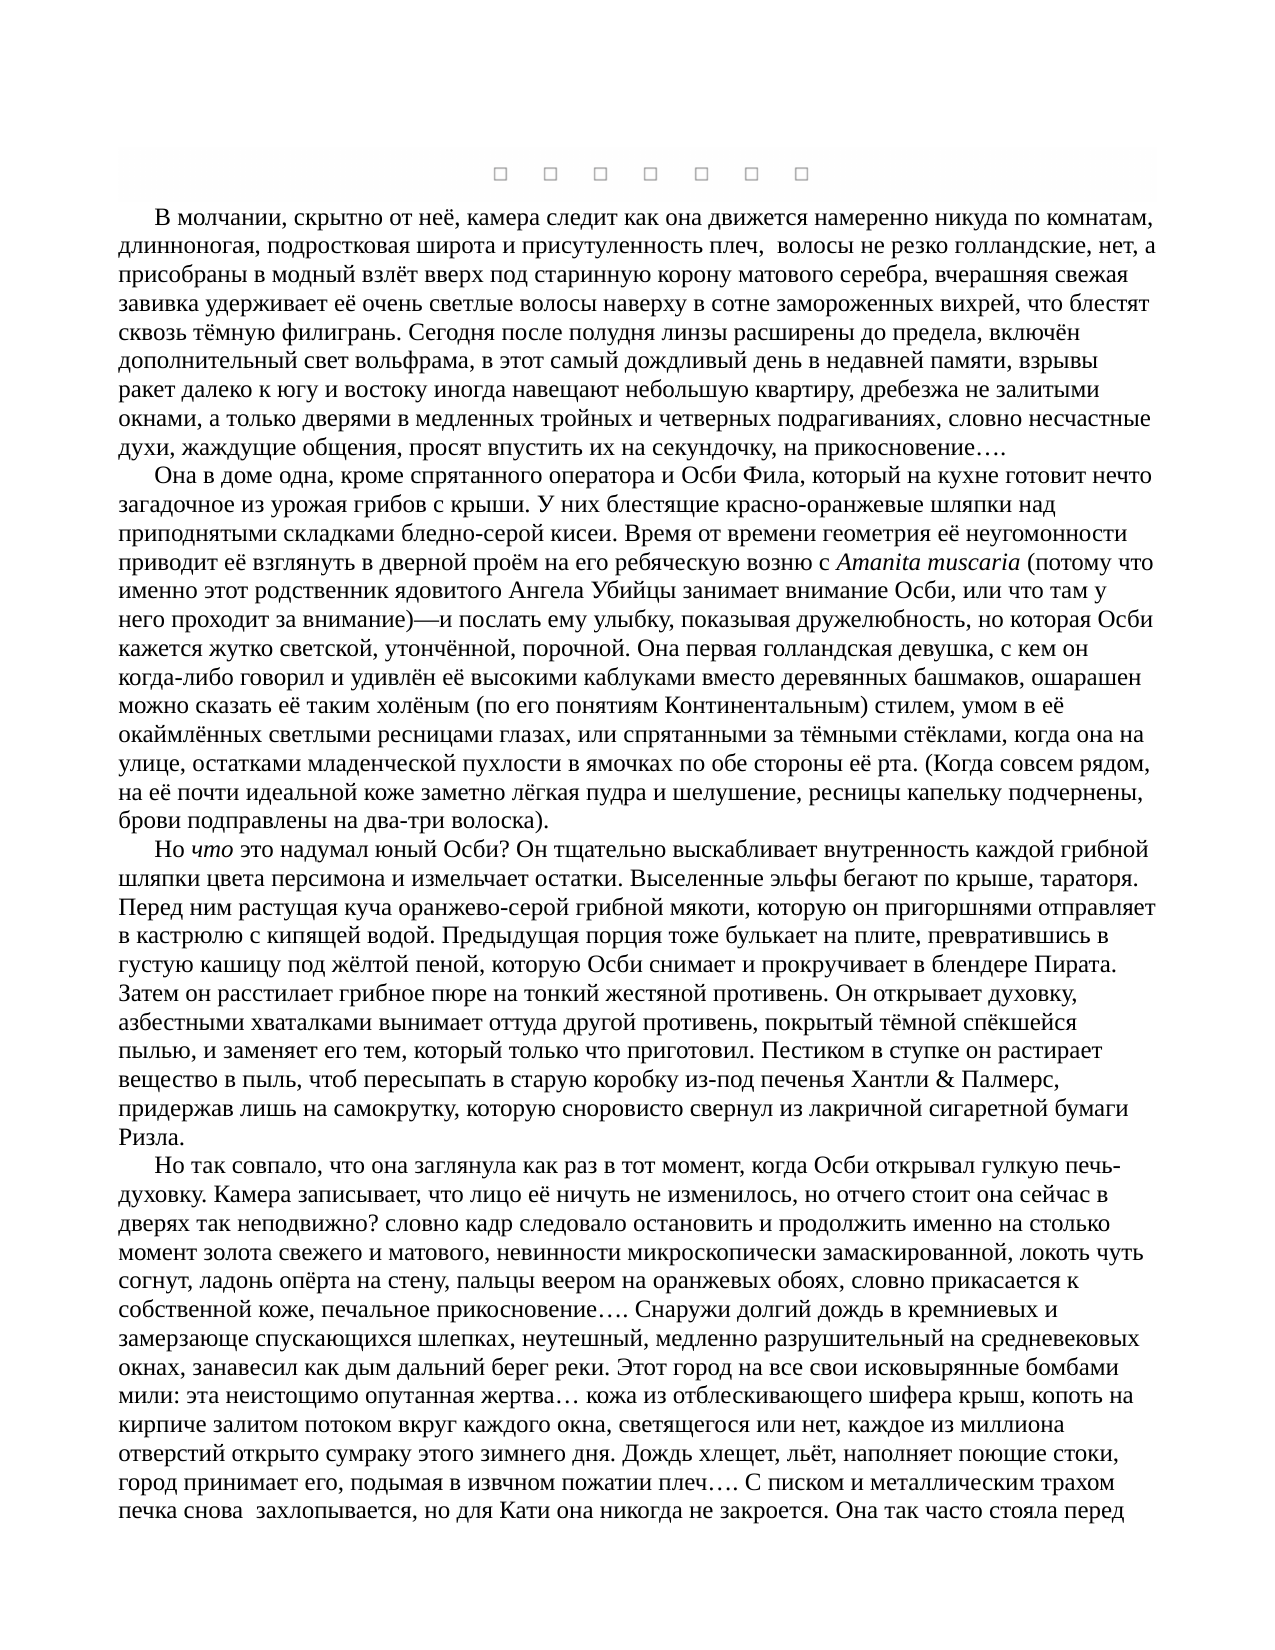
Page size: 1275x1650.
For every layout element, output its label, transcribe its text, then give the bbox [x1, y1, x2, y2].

picture [118, 147, 1157, 202]
text В молчании, скрытно от неё, камера следит как она движется намеренно никуда по комнатам, длинноногая, подростковая широта и присутуленность плеч, волосы не резко голландские, нет, а присобраны в модный взлёт вверх под старинную корону матового серебра, вчерашняя свежая завивка удерживает её очень светлые волосы наверху в сотне замороженных вихрей, что блестят сквозь тёмную филигрань. Сегодня после полудня линзы расширены до предела, включён дополнительный свет вольфрама, в этот самый дождливый день в недавней памяти, взрывы ракет далеко к югу и востоку иногда навещают небольшую квартиру, дребезжа не залитыми окнами, а только дверями в медленных тройных и четверных подрагиваниях, словно несчастные духи, жаждущие общения, просят впустить их на секундочку, на прикосновение…. [118, 202, 1157, 461]
text Но что это надумал юный Осби? Он тщательно выскабливает внутренность каждой грибной шляпки цвета персимона и измельчает остатки. Выселенные эльфы бегают по крыше, тараторя. Перед ним растущая куча оранжево-серой грибной мякоти, которую он пригоршнями отправляет в кастрюлю с кипящей водой. Предыдущая порция тоже булькает на плите, превратившись в густую кашицу под жёлтой пеной, которую Осби снимает и прокручивает в блендере Пирата. Затем он расстилает грибное пюре на тонкий жестяной противень. Он открывает духовку, азбестными хваталками вынимает оттуда другой противень, покрытый тёмной спёкшейся пылью, и заменяет его тем, который только что приготовил. Пестиком в ступке он растирает вещество в пыль, чтоб пересыпать в старую коробку из-под печенья Хантли & Палмерс, придержав лишь на самокрутку, которую сноровисто свернул из лакричной сигаретной бумаги Ризла. [118, 834, 1157, 1151]
text Она в доме одна, кроме спрятанного оператора и Осби Фила, который на кухне готовит нечто загадочное из урожая грибов с крыши. У них блестящие красно-оранжевые шляпки над приподнятыми складками бледно-серой кисеи. Время от времени геометрия её неугомонности приводит её взглянуть в дверной проём на его ребяческую возню с Amanita muscaria (потому что именно этот родственник ядовитого Ангела Убийцы занимает внимание Осби, или что там у него проходит за внимание)—и послать ему улыбку, показывая дружелюбность, но которая Осби кажется жутко светской, утончённой, порочной. Она первая голландская девушка, с кем он когда-либо говорил и удивлён её высокими каблуками вместо деревянных башмаков, ошарашен можно сказать её таким холёным (по его понятиям Континентальным) стилем, умом в её окаймлённых светлыми ресницами глазах, или спрятанными за тёмными стёклами, когда она на улице, остатками младенческой пухлости в ямочках по обе стороны её рта. (Когда совсем рядом, на её почти идеальной коже заметно лёгкая пудра и шелушение, ресницы капельку подчернены, брови подправлены на два-три волоска). [118, 461, 1157, 834]
text Но так совпало, что она заглянула как раз в тот момент, когда Осби открывал гулкую печь-духовку. Камера записывает, что лицо её ничуть не изменилось, но отчего стоит она сейчас в дверях так неподвижно? словно кадр следовало остановить и продолжить именно на столько момент золота свежего и матового, невинности микроскопически замаскированной, локоть чуть согнут, ладонь опёрта на стену, пальцы веером на оранжевых обоях, словно прикасается к собственной коже, печальное прикосновение…. Снаружи долгий дождь в кремниевых и замерзающе спускающихся шлепках, неутешный, медленно разрушительный на средневековых окнах, занавесил как дым дальний берег реки. Этот город на все свои исковырянные бомбами мили: эта неистощимо опутанная жертва… кожа из отблескивающего шифера крыш, копоть на кирпиче залитом потоком вкруг каждого окна, светящегося или нет, каждое из миллиона отверстий открыто сумраку этого зимнего дня. Дождь хлещет, льёт, наполняет поющие стоки, город принимает его, подымая в извчном пожатии плеч…. С писком и металлическим трахом печка снова захлопывается, но для Кати она никогда не закроется. Она так часто стояла перед [118, 1151, 1157, 1524]
